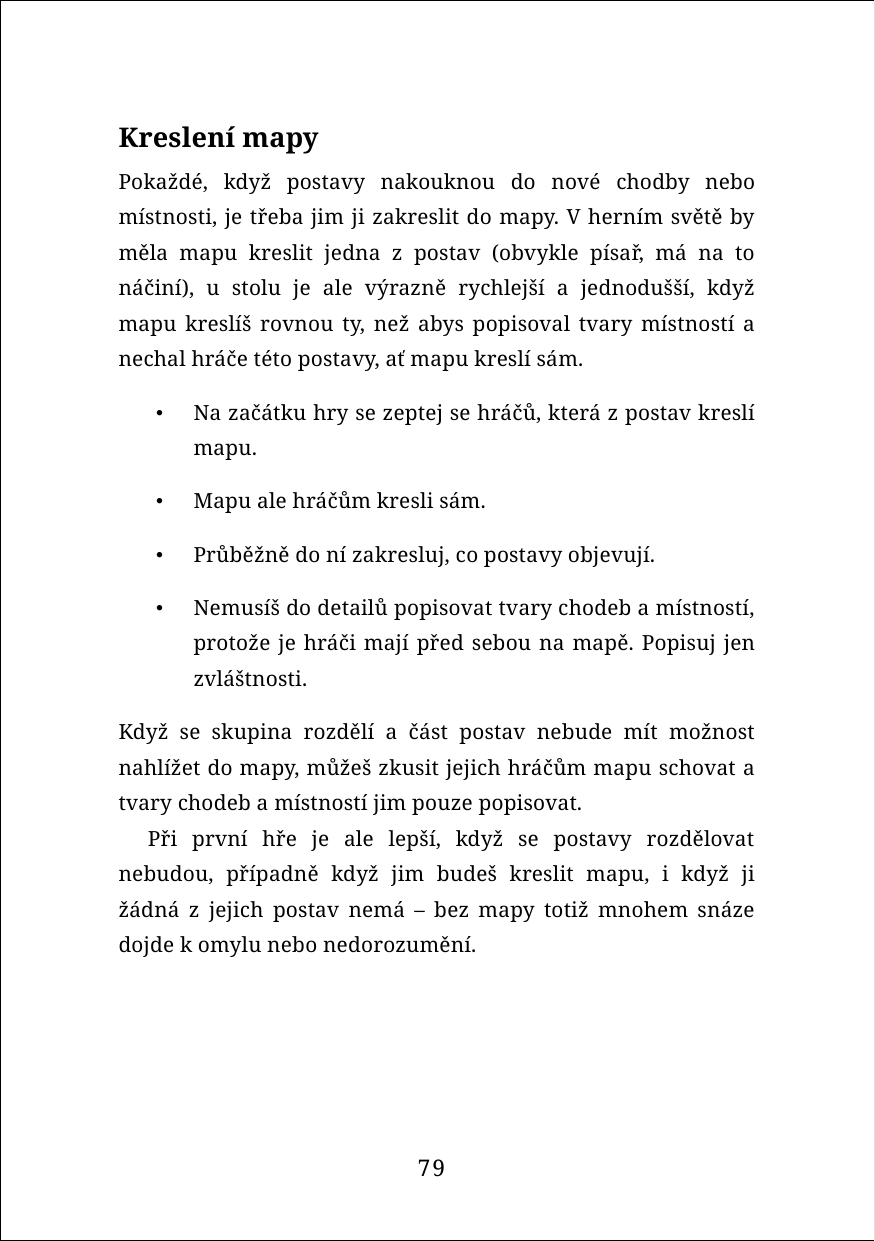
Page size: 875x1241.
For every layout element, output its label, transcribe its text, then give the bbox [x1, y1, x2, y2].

text Když se skupina rozdělí a část postav nebude mít možnost nahlížet do mapy, můžeš zkusit jejich hráčům mapu schovat a tvary chodeb a místností jim pouze popisovat. Při první hře je ale lepší, když se postavy rozdělovat nebudou, případně když jim budeš kreslit mapu, i když ji žádná z jejich postav nemá – bez mapy totiž mnohem snáze dojde k omylu nebo nedorozumění. [118, 717, 756, 959]
text Pokaždé, když postavy nakouknou do nové chodby nebo místnosti, je třeba jim ji zakreslit do mapy. V herním světě by měla mapu kreslit jedna z postav (obvykle písař, má na to náčiní), u stolu je ale výrazně rychlejší a jednodušší, když mapu kreslíš rovnou ty, než abys popisoval tvary místností a nechal hráče této postavy, ať mapu kreslí sám. [118, 167, 756, 373]
list Průběžně do ní zakresluj, co postavy objevují. [156, 540, 756, 568]
subtitle Kreslení mapy [118, 118, 756, 155]
list Na začátku hry se zeptej se hráčů, která z postav kreslí mapu. [156, 398, 756, 462]
list Mapu ale hráčům kresli sám. [156, 486, 756, 515]
list Nemusíš do detailů popisovat tvary chodeb a místností, protože je hráči mají před sebou na mapě. Popisuj jen zvláštnosti. [156, 593, 756, 692]
